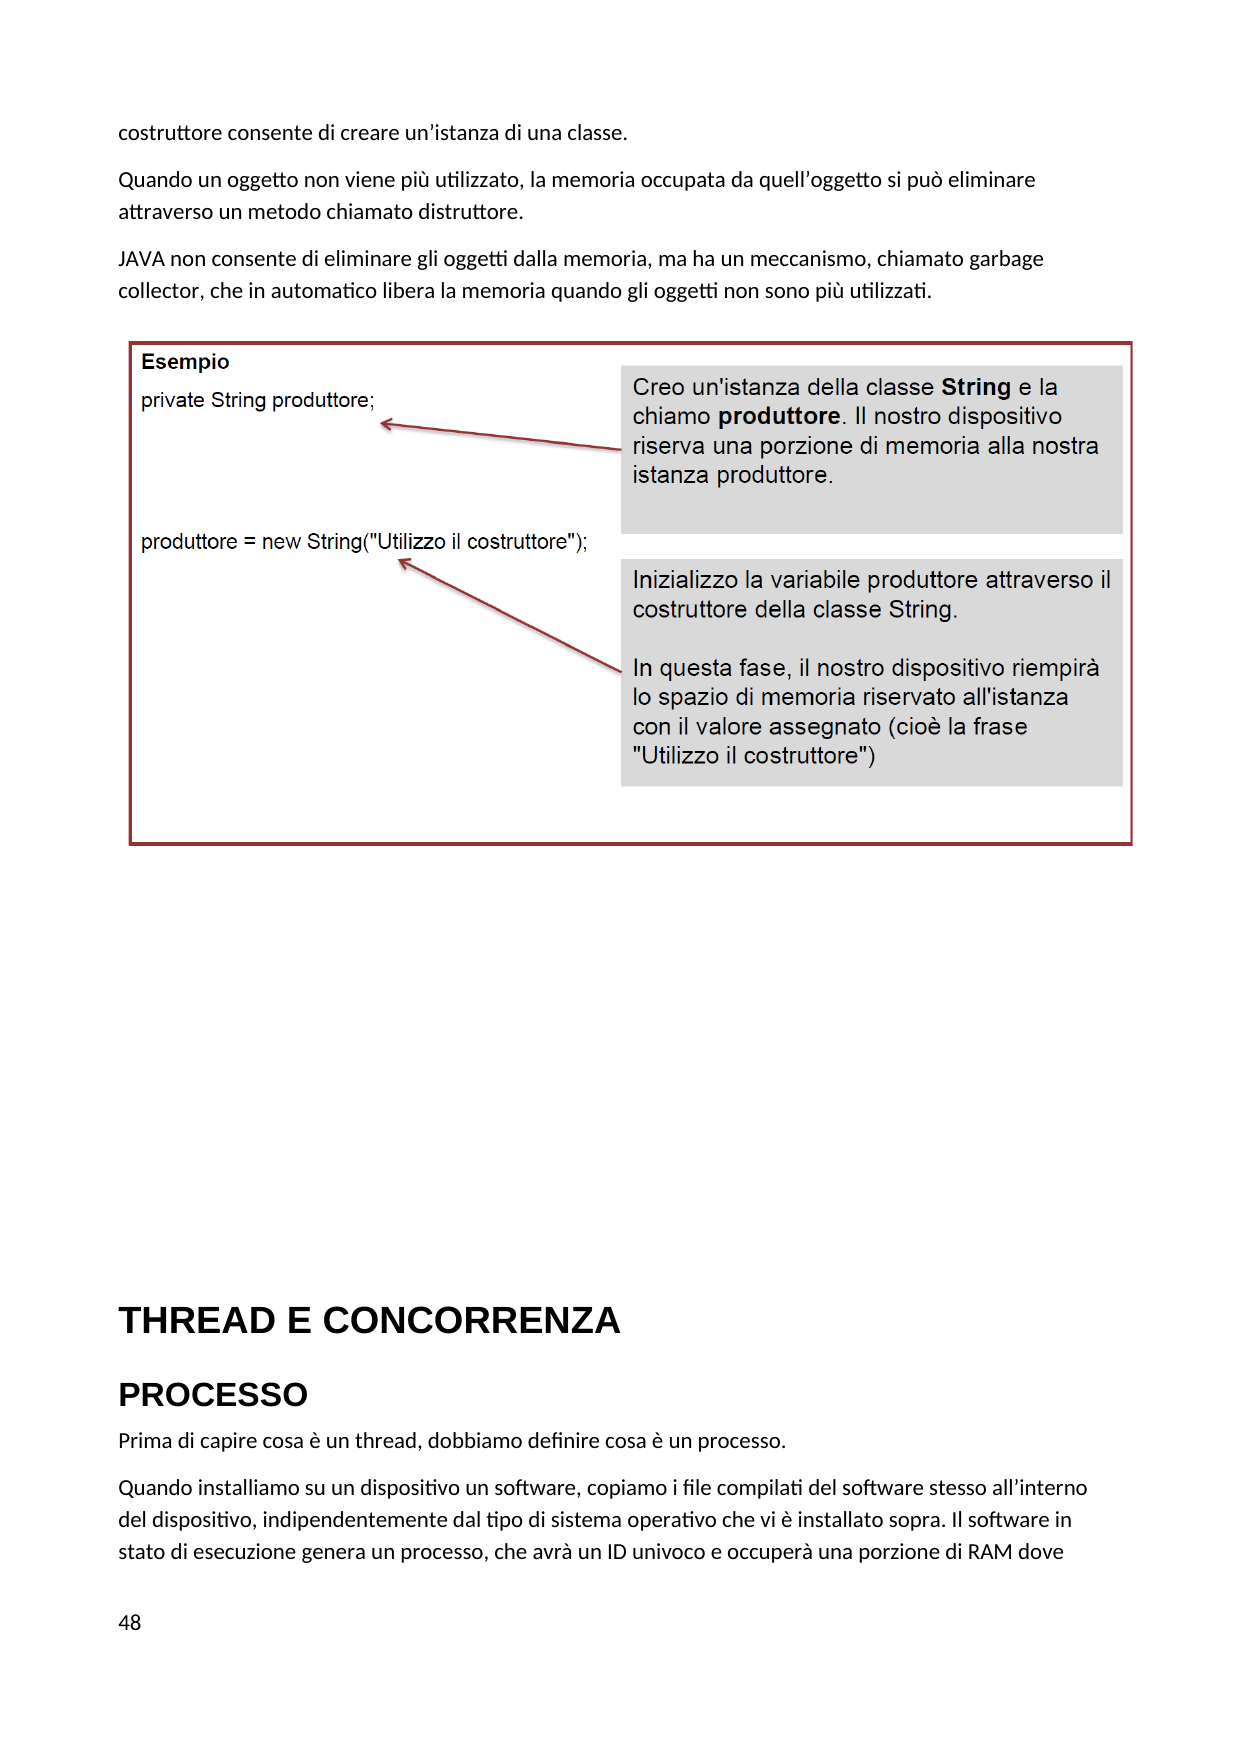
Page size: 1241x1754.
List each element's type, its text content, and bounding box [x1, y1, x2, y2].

text JAVA non consente di eliminare gli oggetti dalla memoria, ma ha un meccanismo, chiamato garbage collector, che in automatico libera la memoria quando gli oggetti non sono più utilizzati. [118, 244, 1122, 304]
text Prima di capire cosa è un thread, dobbiamo definire cosa è un processo. [118, 1426, 1122, 1454]
text Quando un oggetto non viene più utilizzato, la memoria occupata da quell’oggetto si può eliminare attraverso un metodo chiamato distruttore. [118, 165, 1122, 225]
subtitle THREAD E CONCORRENZA [118, 1298, 1122, 1341]
text Quando installiamo su un dispositivo un software, copiamo i file compilati del software stesso all’interno del dispositivo, indipendentemente dal tipo di sistema operativo che vi è installato sopra. Il software in stato di esecuzione genera un processo, che avrà un ID univoco e occuperà una porzione di RAM dove [118, 1473, 1122, 1565]
subtitle PROCESSO [118, 1375, 1122, 1413]
picture [128, 341, 1133, 846]
text costruttore consente di creare un’istanza di una classe. [118, 118, 1122, 146]
